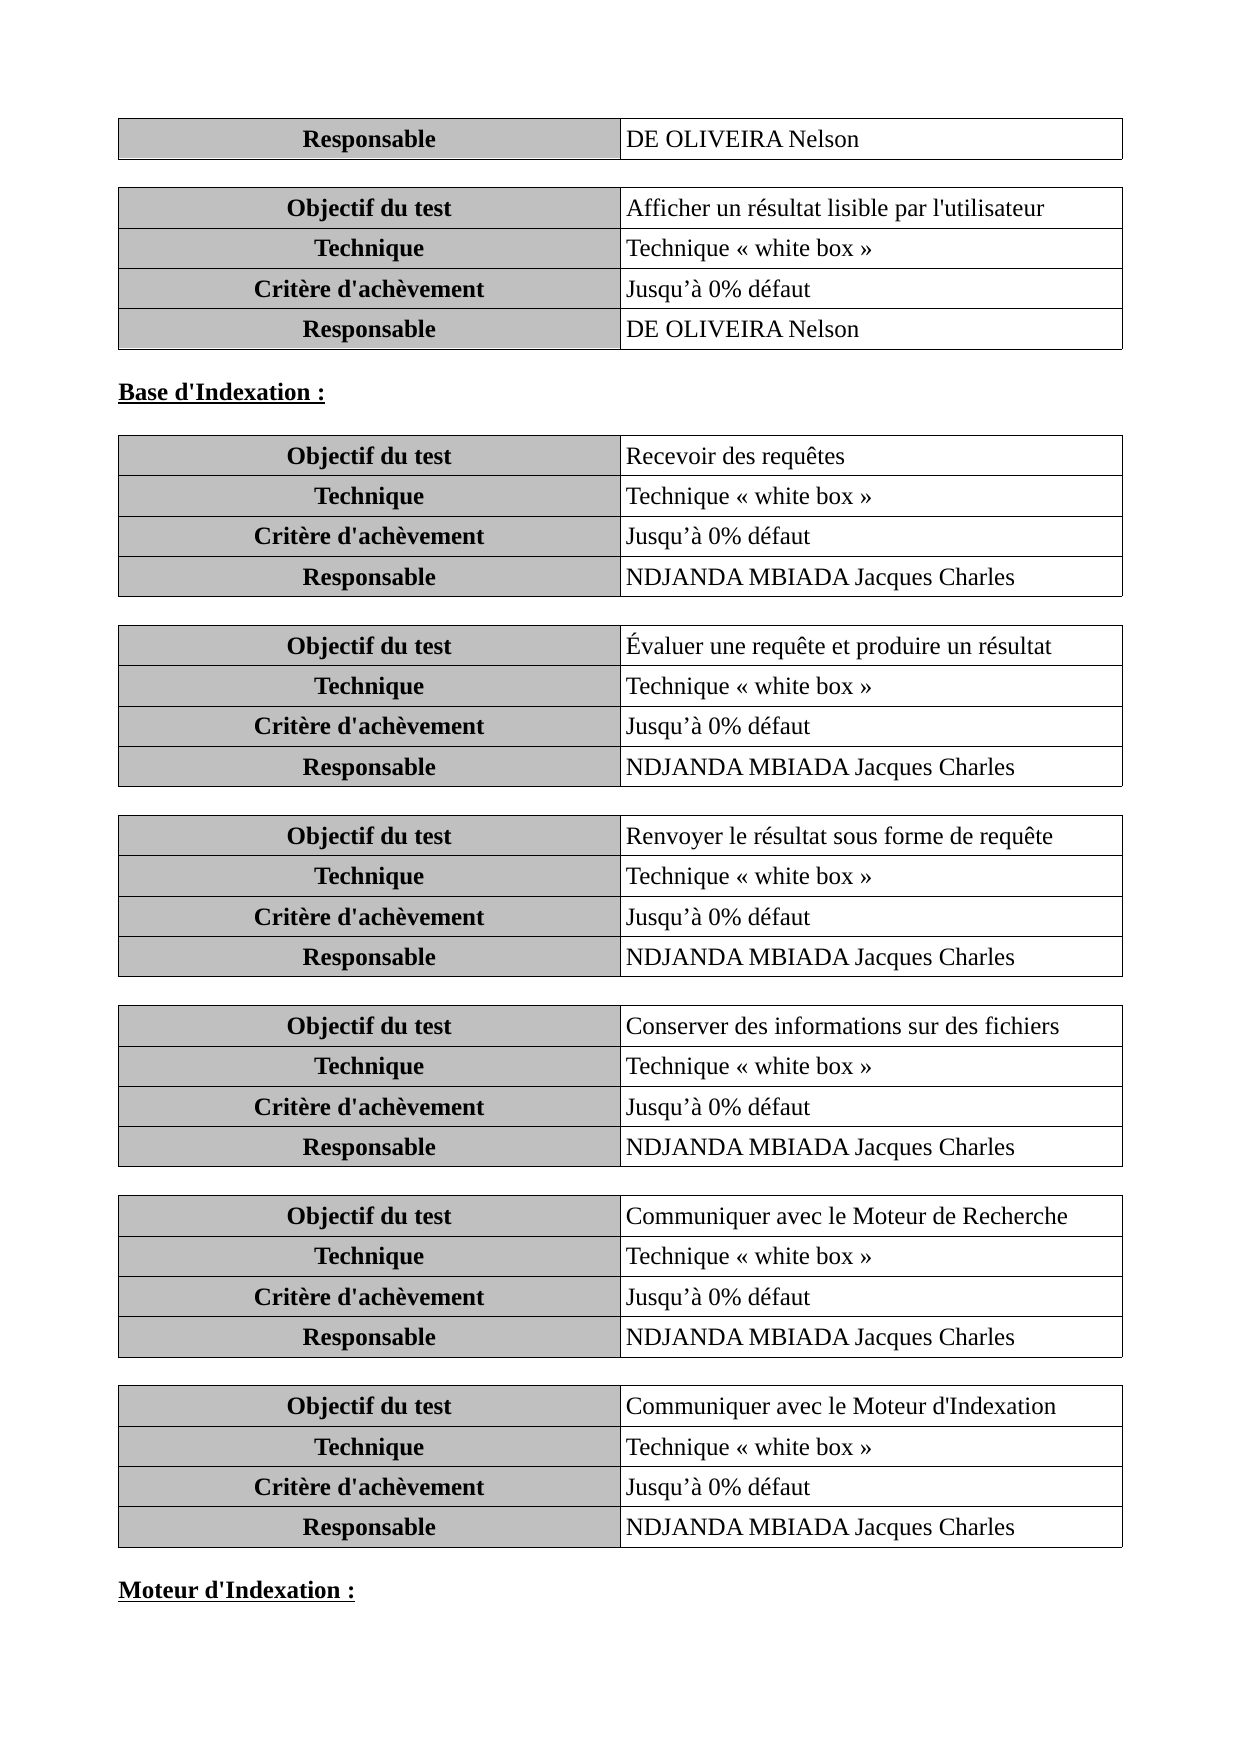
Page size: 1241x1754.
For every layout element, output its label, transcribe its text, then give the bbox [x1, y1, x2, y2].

table_cell Jusqu’à 0% défaut [621, 1467, 1122, 1506]
table_cell Technique [119, 666, 620, 706]
table_header Communiquer avec le Moteur de Recherche [621, 1196, 1122, 1236]
table_cell Technique [119, 229, 620, 268]
table_cell Critère d'achèvement [119, 517, 620, 556]
table_cell Technique « white box » [621, 476, 1122, 516]
table_header Objectif du test [119, 1386, 620, 1426]
table_cell Technique « white box » [621, 666, 1122, 706]
table_header Objectif du test [119, 1196, 620, 1236]
table_header Objectif du test [119, 816, 620, 855]
table_cell Technique « white box » [621, 1237, 1122, 1276]
table_cell Responsable [119, 309, 620, 348]
text Moteur d'Indexation : [118, 1576, 1122, 1604]
table_cell Jusqu’à 0% défaut [621, 707, 1122, 746]
table_cell Critère d'achèvement [119, 1087, 620, 1126]
table_cell Jusqu’à 0% défaut [621, 1277, 1122, 1316]
table_cell NDJANDA MBIADA Jacques Charles [621, 747, 1122, 786]
table_cell Technique [119, 476, 620, 516]
table_header Conserver des informations sur des fichiers [621, 1006, 1122, 1046]
table_header Évaluer une requête et produire un résultat [621, 626, 1122, 665]
table_cell Responsable [119, 557, 620, 596]
table_cell Critère d'achèvement [119, 707, 620, 746]
table_cell Jusqu’à 0% défaut [621, 897, 1122, 936]
table_header Communiquer avec le Moteur d'Indexation [621, 1386, 1122, 1426]
text Base d'Indexation : [118, 377, 1122, 406]
table_cell Critère d'achèvement [119, 1277, 620, 1316]
table_cell DE OLIVEIRA Nelson [621, 309, 1122, 348]
table_cell DE OLIVEIRA Nelson [621, 119, 1122, 158]
table_cell Responsable [119, 937, 620, 976]
table_cell Critère d'achèvement [119, 1467, 620, 1506]
table_header Renvoyer le résultat sous forme de requête [621, 816, 1122, 855]
table_cell Technique [119, 1237, 620, 1276]
table_cell Technique [119, 1047, 620, 1086]
table_cell Responsable [119, 1317, 620, 1357]
table_cell Critère d'achèvement [119, 897, 620, 936]
table_cell NDJANDA MBIADA Jacques Charles [621, 1507, 1122, 1547]
table_header Objectif du test [119, 1006, 620, 1046]
table_cell NDJANDA MBIADA Jacques Charles [621, 1127, 1122, 1166]
table_cell Technique « white box » [621, 229, 1122, 268]
table_header Recevoir des requêtes [621, 436, 1122, 475]
table_cell Technique [119, 856, 620, 896]
table_cell NDJANDA MBIADA Jacques Charles [621, 937, 1122, 976]
table_cell Jusqu’à 0% défaut [621, 1087, 1122, 1126]
table_cell Technique [119, 1427, 620, 1466]
table_header Objectif du test [119, 436, 620, 475]
table_cell Technique « white box » [621, 856, 1122, 896]
table_cell Jusqu’à 0% défaut [621, 269, 1122, 308]
table_cell Technique « white box » [621, 1427, 1122, 1466]
table_cell Technique « white box » [621, 1047, 1122, 1086]
table_cell NDJANDA MBIADA Jacques Charles [621, 1317, 1122, 1357]
table_cell Critère d'achèvement [119, 269, 620, 308]
table_cell Responsable [119, 119, 620, 158]
table_header Objectif du test [119, 626, 620, 665]
table_header Afficher un résultat lisible par l'utilisateur [621, 188, 1122, 228]
table_cell Jusqu’à 0% défaut [621, 517, 1122, 556]
table_header Objectif du test [119, 188, 620, 228]
table_cell Responsable [119, 747, 620, 786]
table_cell Responsable [119, 1127, 620, 1166]
table_cell Responsable [119, 1507, 620, 1547]
table_cell NDJANDA MBIADA Jacques Charles [621, 557, 1122, 596]
